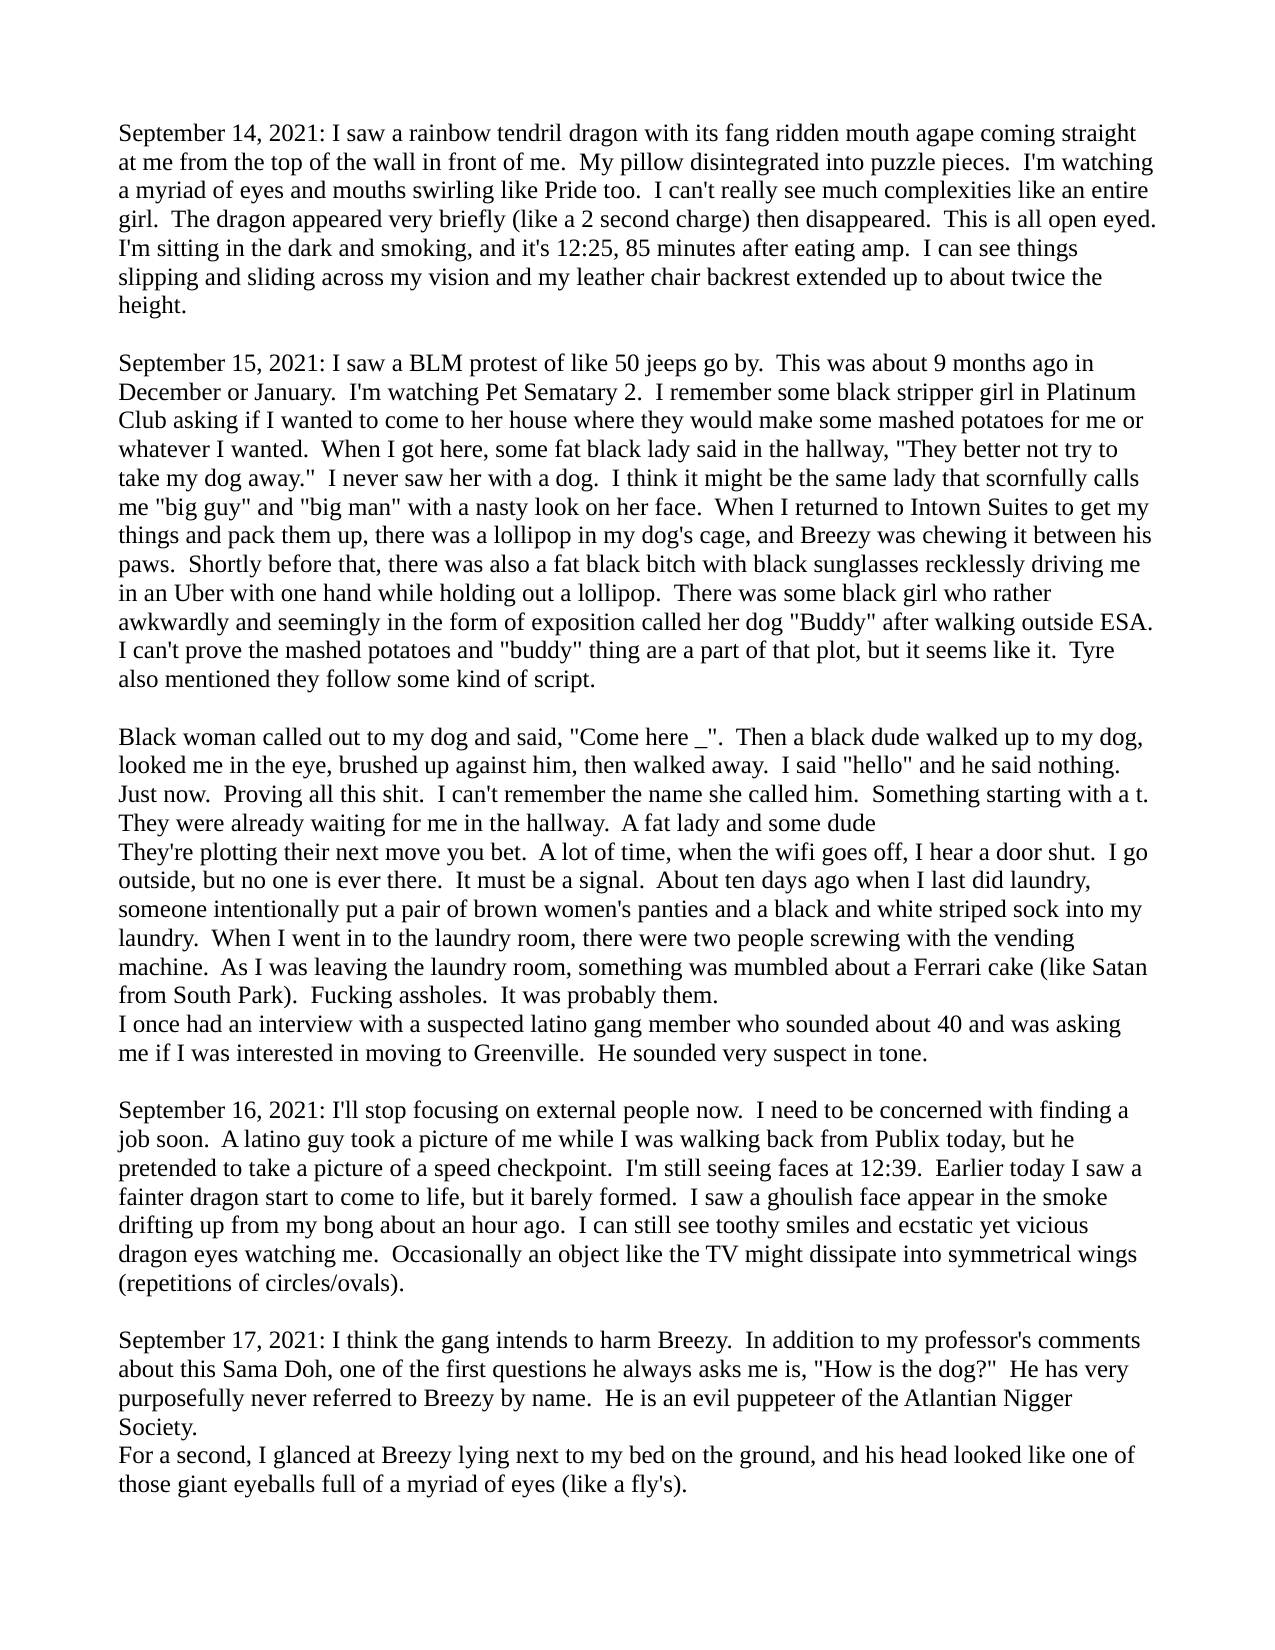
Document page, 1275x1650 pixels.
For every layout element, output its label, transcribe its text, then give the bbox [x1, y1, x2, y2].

text September 16, 2021: I'll stop focusing on external people now. I need to be concerned with finding a job soon. A latino guy took a picture of me while I was walking back from Publix today, but he pretended to take a picture of a speed checkpoint. I'm still seeing faces at 12:39. Earlier today I saw a fainter dragon start to come to life, but it barely formed. I saw a ghoulish face appear in the smoke drifting up from my bong about an hour ago. I can still see toothy smiles and ecstatic yet vicious dragon eyes watching me. Occasionally an object like the TV might dissipate into symmetrical wings (repetitions of circles/ovals). [118, 1096, 1157, 1297]
text For a second, I glanced at Breezy lying next to my bed on the ground, and his head looked like one of those giant eyeballs full of a myriad of eyes (like a fly's). [118, 1441, 1157, 1498]
text I once had an interview with a suspected latino gang member who sounded about 40 and was asking me if I was interested in moving to Greenville. He sounded very suspect in tone. [118, 1009, 1157, 1067]
text They're plotting their next move you bet. A lot of time, when the wifi goes off, I hear a door shut. I go outside, but no one is ever there. It must be a signal. About ten days ago when I last did laundry, someone intentionally put a pair of brown women's panties and a black and white striped sock into my laundry. When I went in to the laundry room, there were two people screwing with the vending machine. As I was leaving the laundry room, something was mumbled about a Ferrari cake (like Satan from South Park). Fucking assholes. It was probably them. [118, 837, 1157, 1009]
text Black woman called out to my dog and said, "Come here _". Then a black dude walked up to my dog, looked me in the eye, brushed up against him, then walked away. I said "hello" and he said nothing. Just now. Proving all this shit. I can't remember the name she called him. Something starting with a t. They were already waiting for me in the hallway. A fat lady and some dude [118, 722, 1157, 837]
text September 14, 2021: I saw a rainbow tendril dragon with its fang ridden mouth agape coming straight at me from the top of the wall in front of me. My pillow disintegrated into puzzle pieces. I'm watching a myriad of eyes and mouths swirling like Pride too. I can't really see much complexities like an entire girl. The dragon appeared very briefly (like a 2 second charge) then disappeared. This is all open eyed. I'm sitting in the dark and smoking, and it's 12:25, 85 minutes after eating amp. I can see things slipping and sliding across my vision and my leather chair backrest extended up to about twice the height. [118, 118, 1157, 319]
text September 15, 2021: I saw a BLM protest of like 50 jeeps go by. This was about 9 months ago in December or January. I'm watching Pet Sematary 2. I remember some black stripper girl in Platinum Club asking if I wanted to come to her house where they would make some mashed potatoes for me or whatever I wanted. When I got here, some fat black lady said in the hallway, "They better not try to take my dog away." I never saw her with a dog. I think it might be the same lady that scornfully calls me "big guy" and "big man" with a nasty look on her face. When I returned to Intown Suites to get my things and pack them up, there was a lollipop in my dog's cage, and Breezy was chewing it between his paws. Shortly before that, there was also a fat black bitch with black sunglasses recklessly driving me in an Uber with one hand while holding out a lollipop. There was some black girl who rather awkwardly and seemingly in the form of exposition called her dog "Buddy" after walking outside ESA. I can't prove the mashed potatoes and "buddy" thing are a part of that plot, but it seems like it. Tyre also mentioned they follow some kind of script. [118, 348, 1157, 693]
text September 17, 2021: I think the gang intends to harm Breezy. In addition to my professor's comments about this Sama Doh, one of the first questions he always asks me is, "How is the dog?" He has very purposefully never referred to Breezy by name. He is an evil puppeteer of the Atlantian Nigger Society. [118, 1326, 1157, 1441]
